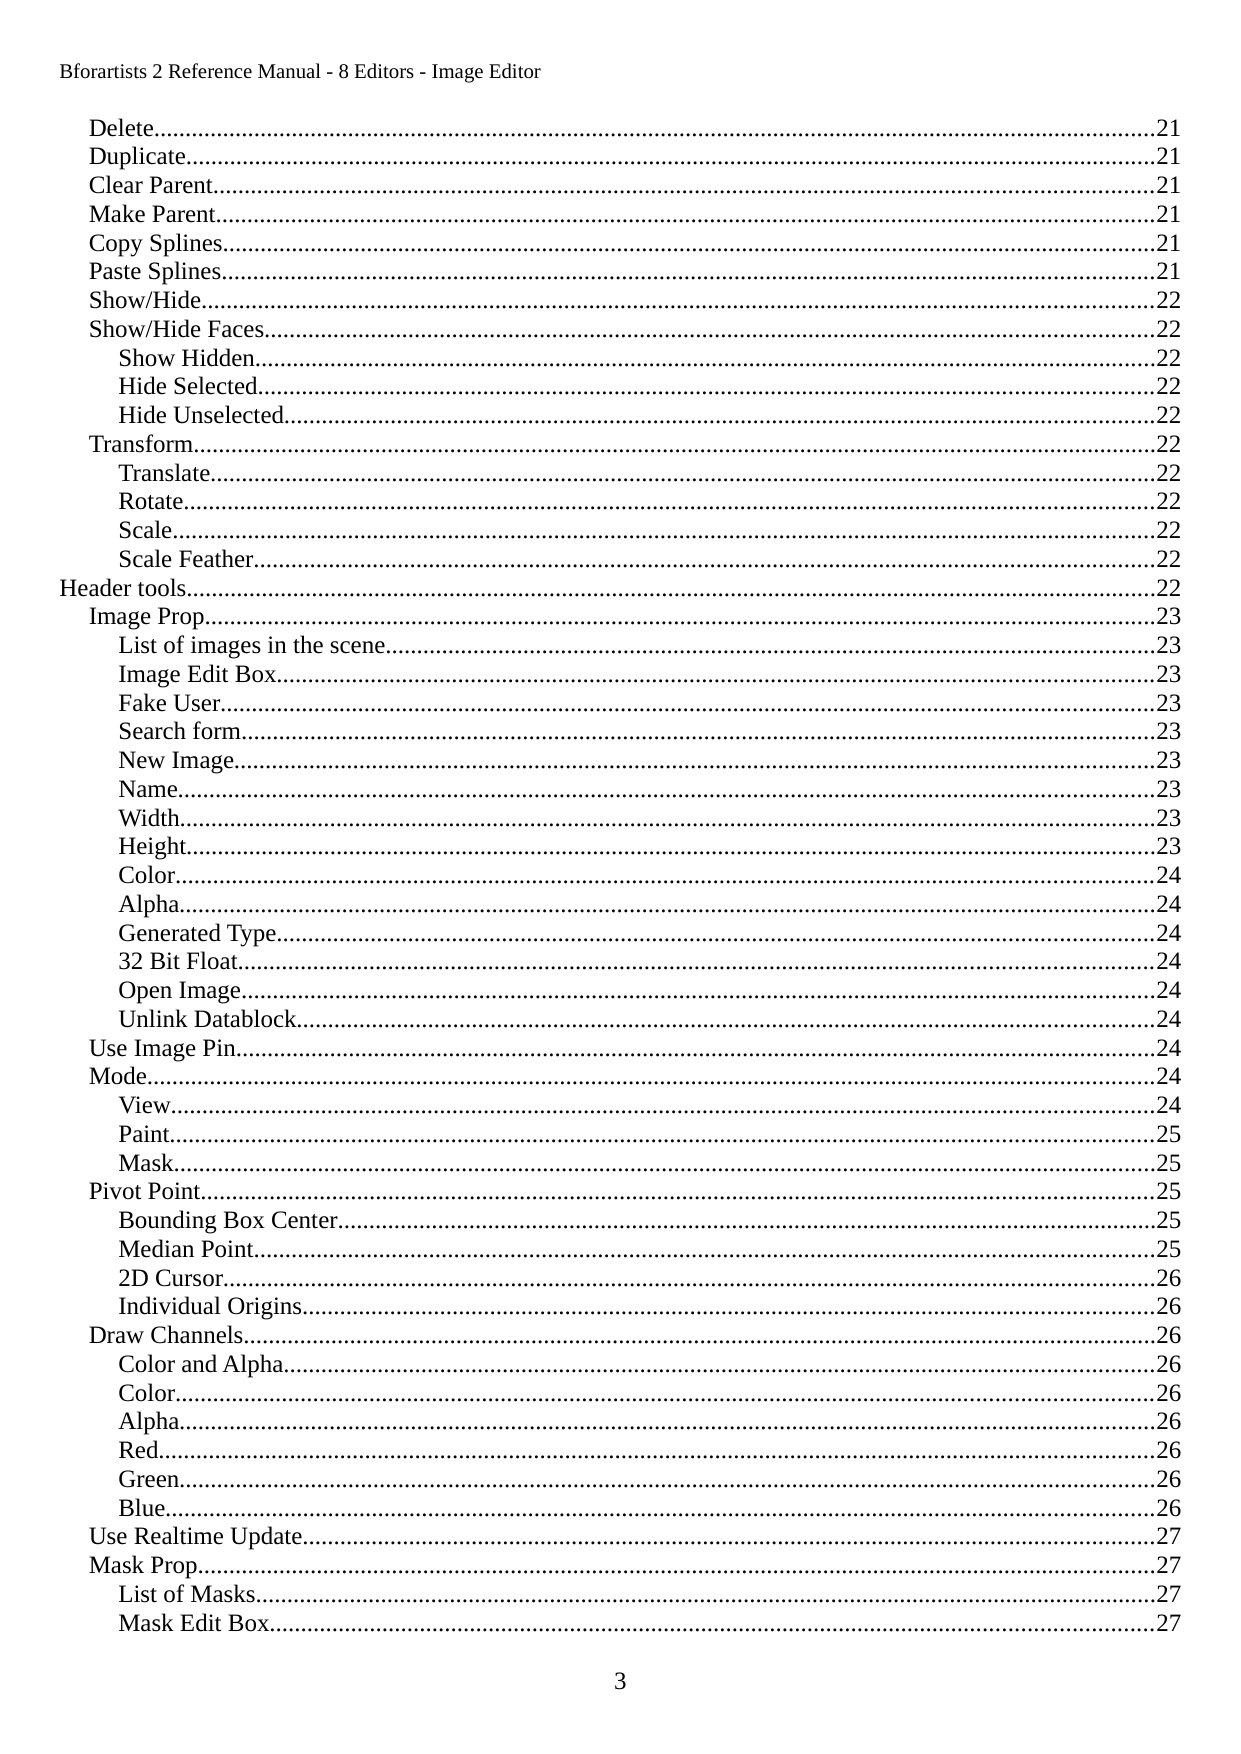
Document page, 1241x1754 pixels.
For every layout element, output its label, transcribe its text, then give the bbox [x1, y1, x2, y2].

text Hide Selected 22 [118, 371, 1181, 400]
text Use Realtime Update 27 [88, 1521, 1181, 1550]
text 2D Cursor 26 [118, 1263, 1181, 1291]
text Mask Edit Box 27 [118, 1608, 1181, 1636]
text Show Hidden 22 [118, 343, 1181, 371]
text Bounding Box Center 25 [118, 1205, 1181, 1234]
text Blue 26 [118, 1493, 1181, 1521]
text Make Parent 21 [88, 199, 1181, 228]
text Show/Hide 22 [88, 285, 1181, 314]
text List of images in the scene 23 [118, 630, 1181, 659]
text 32 Bit Float 24 [118, 946, 1181, 975]
text Individual Origins 26 [118, 1291, 1181, 1320]
text Duplicate 21 [88, 141, 1181, 170]
text Delete 21 [88, 113, 1181, 141]
text Open Image 24 [118, 975, 1181, 1004]
text Image Edit Box 23 [118, 659, 1181, 688]
text Pivot Point 25 [88, 1176, 1181, 1205]
text Clear Parent 21 [88, 170, 1181, 199]
text Median Point 25 [118, 1234, 1181, 1263]
text Search form 23 [118, 716, 1181, 745]
text Draw Channels 26 [88, 1320, 1181, 1349]
text Unlink Datablock 24 [118, 1004, 1181, 1033]
text Hide Unselected 22 [118, 400, 1181, 429]
text Mode 24 [88, 1061, 1181, 1090]
text Copy Splines 21 [88, 228, 1181, 256]
text Alpha 26 [118, 1406, 1181, 1435]
text Color and Alpha 26 [118, 1349, 1181, 1378]
text Header tools 22 [59, 573, 1181, 601]
text Show/Hide Faces 22 [88, 314, 1181, 343]
text Mask 25 [118, 1148, 1181, 1176]
text Use Image Pin 24 [88, 1033, 1181, 1061]
text New Image 23 [118, 745, 1181, 774]
text Transform 22 [88, 429, 1181, 458]
text Color 26 [118, 1378, 1181, 1406]
text Generated Type 24 [118, 918, 1181, 946]
text Name 23 [118, 774, 1181, 803]
text Width 23 [118, 803, 1181, 831]
text View 24 [118, 1090, 1181, 1119]
text Red 26 [118, 1435, 1181, 1464]
text Image Prop 23 [88, 601, 1181, 630]
text Paste Splines 21 [88, 256, 1181, 285]
text Alpha 24 [118, 889, 1181, 918]
text Fake User 23 [118, 688, 1181, 716]
text Color 24 [118, 860, 1181, 889]
text Translate 22 [118, 458, 1181, 486]
text Scale Feather 22 [118, 544, 1181, 573]
text Mask Prop 27 [88, 1550, 1181, 1579]
text Paint 25 [118, 1119, 1181, 1148]
text List of Masks 27 [118, 1579, 1181, 1608]
text Scale 22 [118, 515, 1181, 544]
text Green 26 [118, 1464, 1181, 1493]
text Rotate 22 [118, 486, 1181, 515]
text Height 23 [118, 831, 1181, 860]
